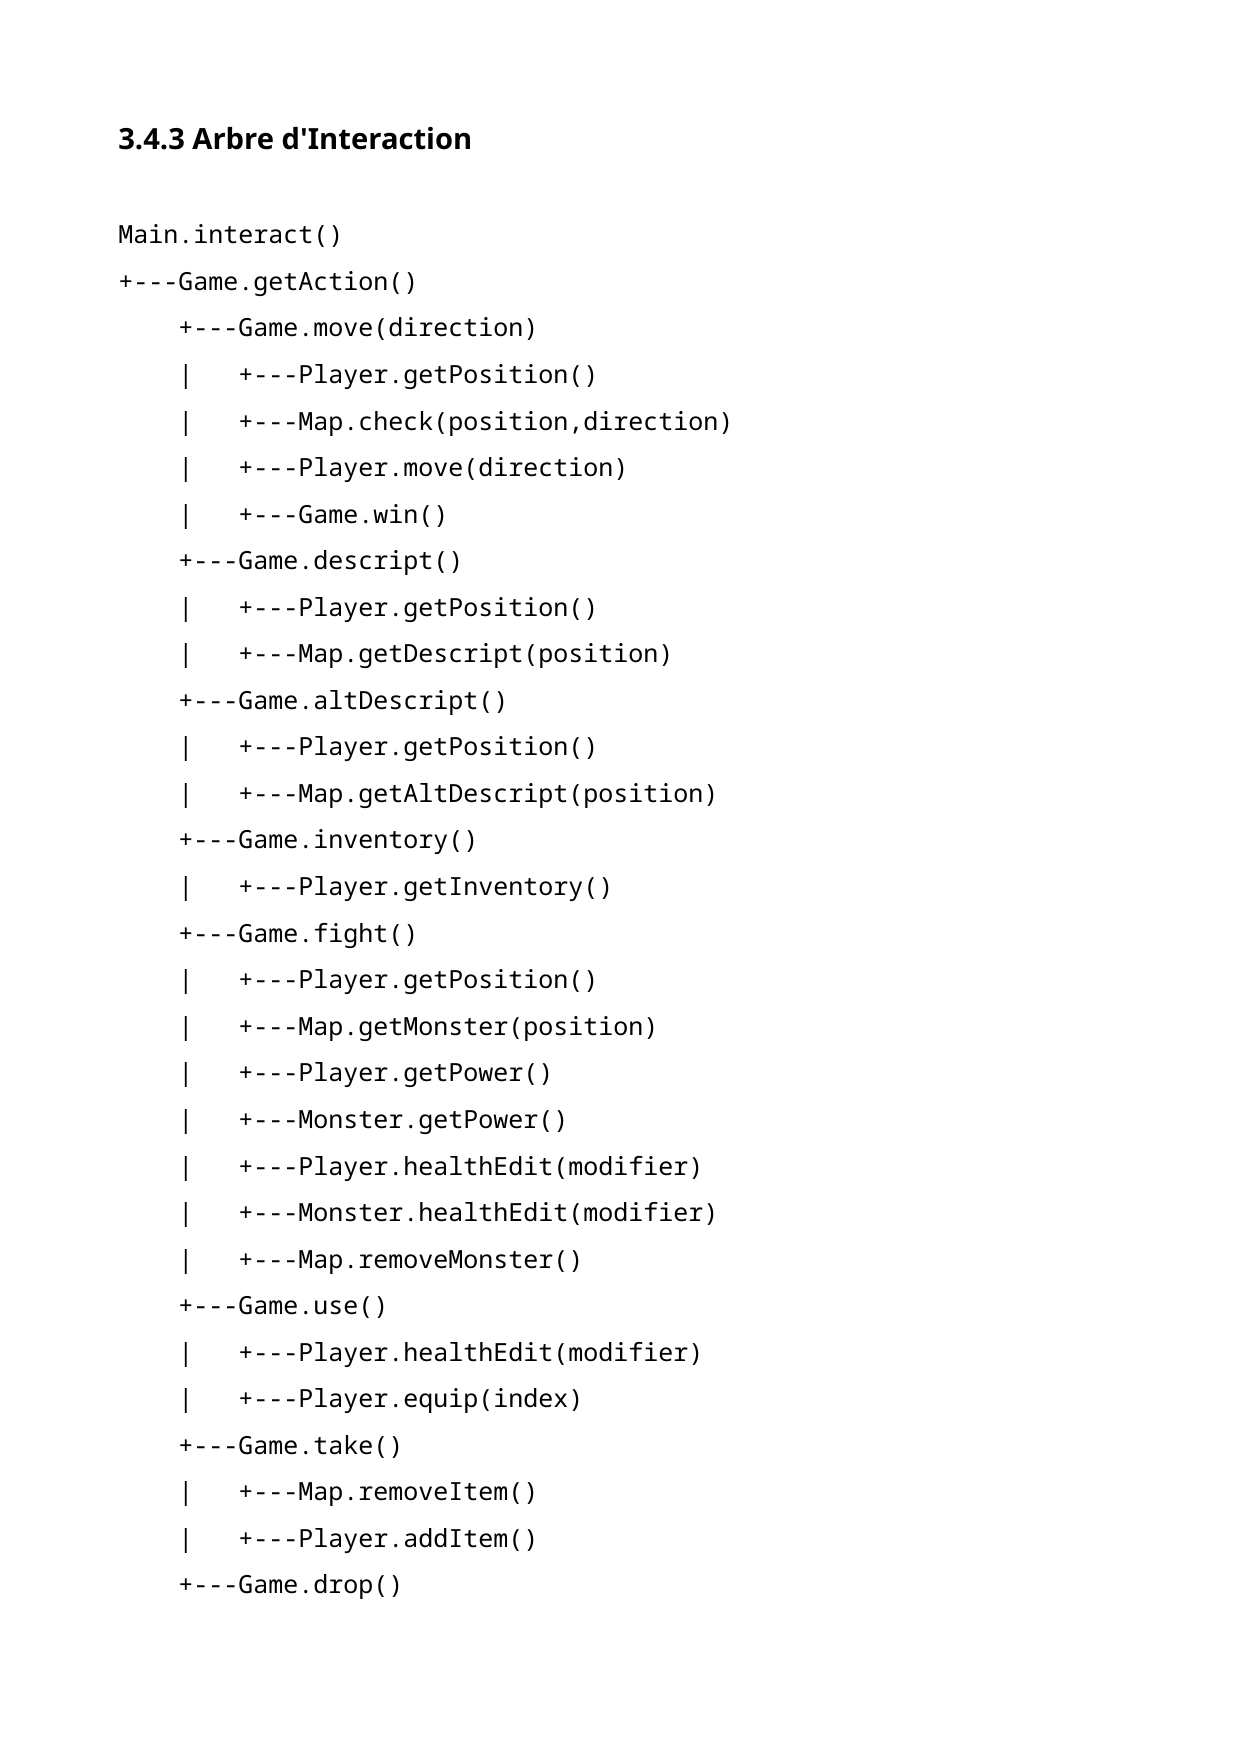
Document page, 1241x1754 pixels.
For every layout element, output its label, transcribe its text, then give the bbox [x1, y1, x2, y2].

text | +---Player.getPosition() [118, 357, 1122, 391]
text | +---Map.getDescript(position) [118, 636, 1122, 670]
text | +---Player.getPower() [118, 1055, 1122, 1089]
text +---Game.altDescript() [118, 682, 1122, 717]
text | +---Monster.healthEdit(modifier) [118, 1195, 1122, 1229]
text | +---Player.getPosition() [118, 729, 1122, 763]
text | +---Player.equip(index) [118, 1381, 1122, 1415]
text +---Game.descript() [118, 543, 1122, 577]
text | +---Map.removeItem() [118, 1474, 1122, 1508]
text | +---Monster.getPower() [118, 1102, 1122, 1136]
text Main.interact() [118, 217, 1122, 251]
text | +---Game.win() [118, 496, 1122, 530]
text +---Game.use() [118, 1288, 1122, 1322]
text | +---Player.getPosition() [118, 962, 1122, 996]
text | +---Map.removeMonster() [118, 1241, 1122, 1275]
text | +---Player.addItem() [118, 1521, 1122, 1555]
text | +---Player.move(direction) [118, 450, 1122, 484]
text | +---Player.healthEdit(modifier) [118, 1148, 1122, 1182]
text | +---Player.getInventory() [118, 869, 1122, 903]
text | +---Map.getMonster(position) [118, 1008, 1122, 1042]
text +---Game.fight() [118, 915, 1122, 949]
text | +---Map.check(position,direction) [118, 403, 1122, 437]
text +---Game.move(direction) [118, 310, 1122, 344]
text +---Game.getAction() [118, 263, 1122, 297]
text | +---Map.getAltDescript(position) [118, 776, 1122, 810]
text +---Game.take() [118, 1427, 1122, 1462]
text | +---Player.healthEdit(modifier) [118, 1334, 1122, 1368]
text +---Game.inventory() [118, 822, 1122, 856]
text +---Game.drop() [118, 1567, 1122, 1601]
subtitle 3.4.3 Arbre d'Interaction [118, 118, 1122, 158]
text | +---Player.getPosition() [118, 589, 1122, 623]
